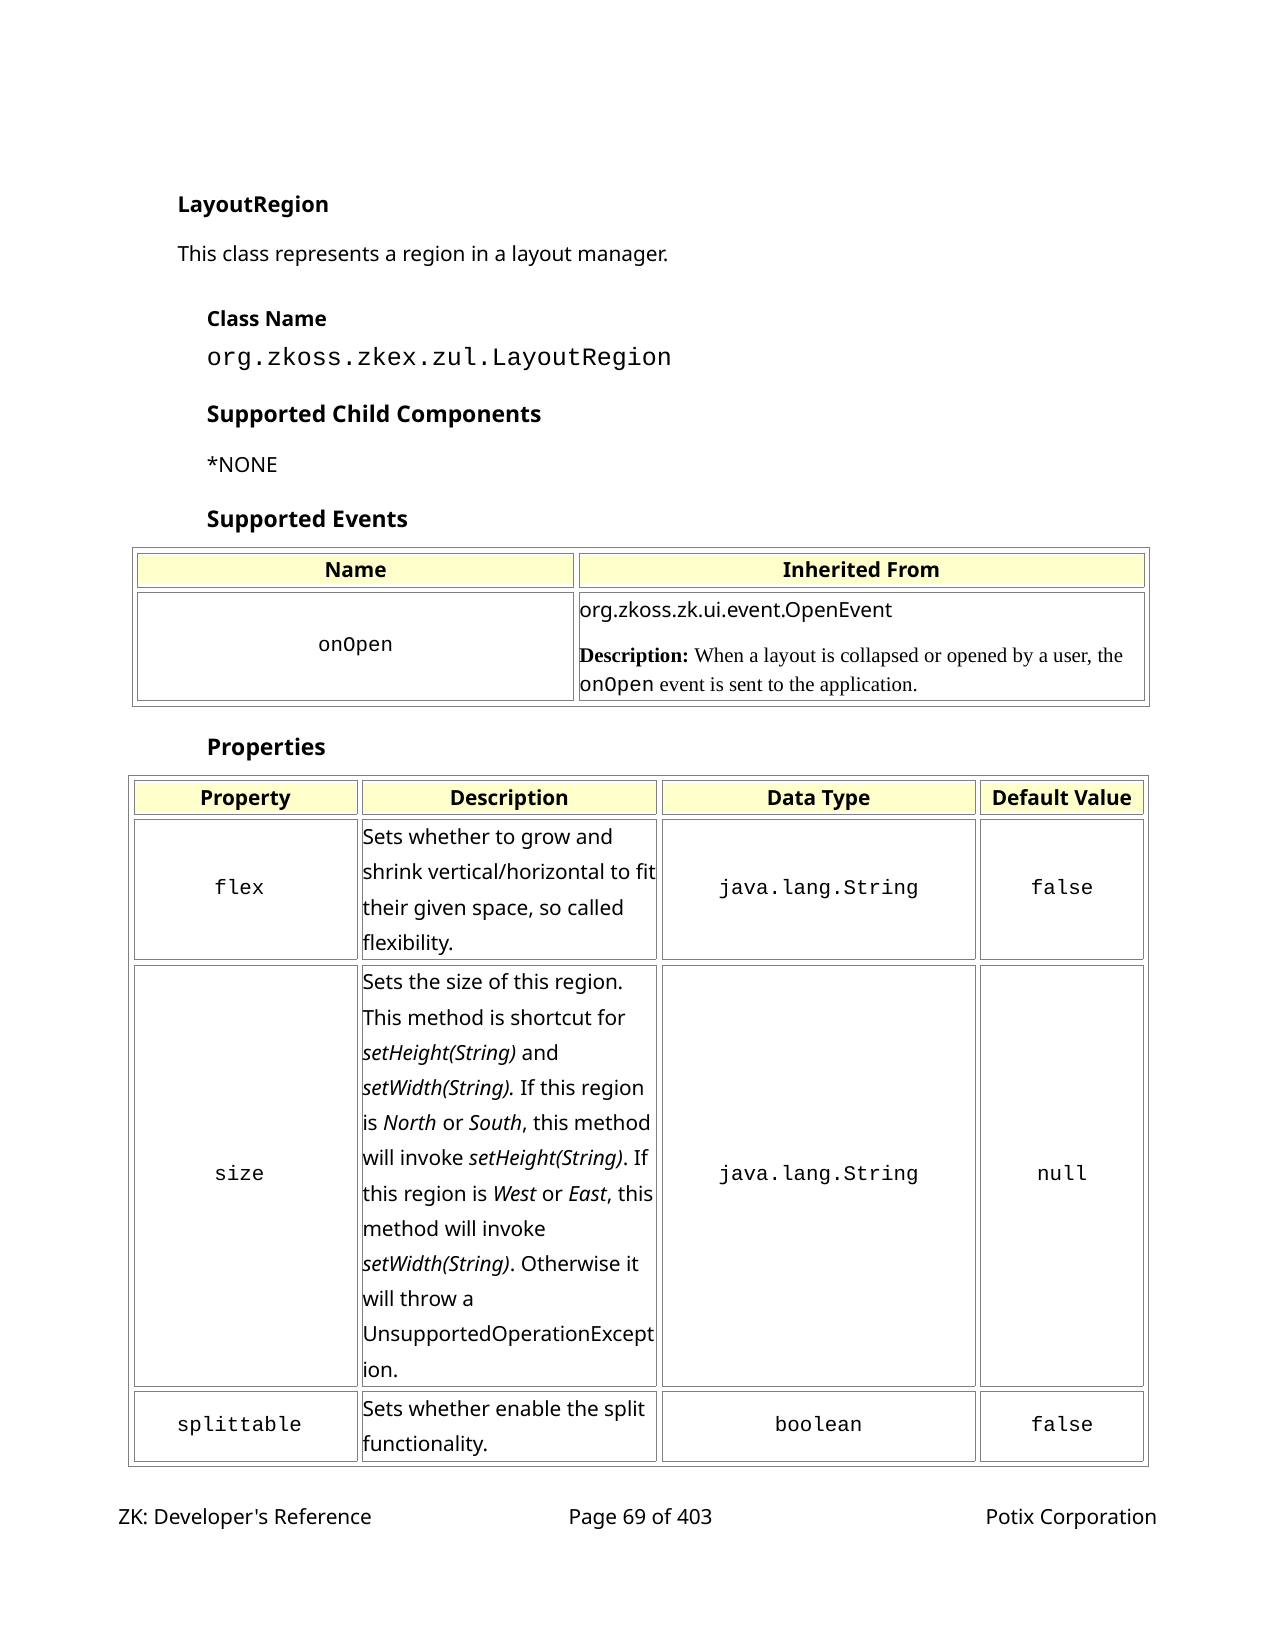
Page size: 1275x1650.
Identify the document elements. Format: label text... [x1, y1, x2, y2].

table_cell false [978, 814, 1146, 959]
table_cell Sets the size of this region. This method is shortcut for setHeight(String) and setWidth(String). If this region is North or South, this method will invoke setHeight(String). If this region is West or East, this method will invoke setWidth(String). Otherwise it will throw a UnsupportedOperationException. [359, 959, 659, 1386]
subtitle Class Name [207, 304, 1157, 333]
table_cell java.lang.String [659, 959, 978, 1386]
table_cell Sets whether to grow and shrink vertical/horizontal to fit their given space, so called flexibility. [359, 814, 659, 959]
table_cell org.zkoss.zk.ui.event.OpenEvent Description: When a layout is collapsed or opened by a user, the onOpen event is sent to the application. [576, 587, 1147, 700]
table_cell null [978, 959, 1146, 1386]
table_header Description [359, 776, 659, 814]
table_header Data Type [659, 776, 978, 814]
table_cell onOpen [134, 587, 576, 700]
table_cell false [978, 1386, 1146, 1461]
table_cell flex [131, 814, 359, 959]
table_cell Sets whether enable the split functionality. [359, 1386, 659, 1461]
table_cell java.lang.String [659, 814, 978, 959]
text This class represents a region in a layout manager. [177, 239, 1157, 268]
table_cell size [131, 959, 359, 1386]
table_header Name [134, 548, 576, 587]
text org.zkoss.zkex.zul.LayoutRegion [207, 345, 1157, 373]
table_header Inherited From [576, 548, 1147, 587]
subtitle Properties [207, 731, 1157, 762]
subtitle Supported Child Components [207, 398, 1157, 429]
table_header Default Value [978, 776, 1146, 814]
table_cell splittable [131, 1386, 359, 1461]
subtitle Supported Events [207, 503, 1157, 534]
table_header Property [131, 776, 359, 814]
table_cell boolean [659, 1386, 978, 1461]
subtitle LayoutRegion [177, 189, 1157, 219]
text *NONE [207, 450, 1157, 478]
